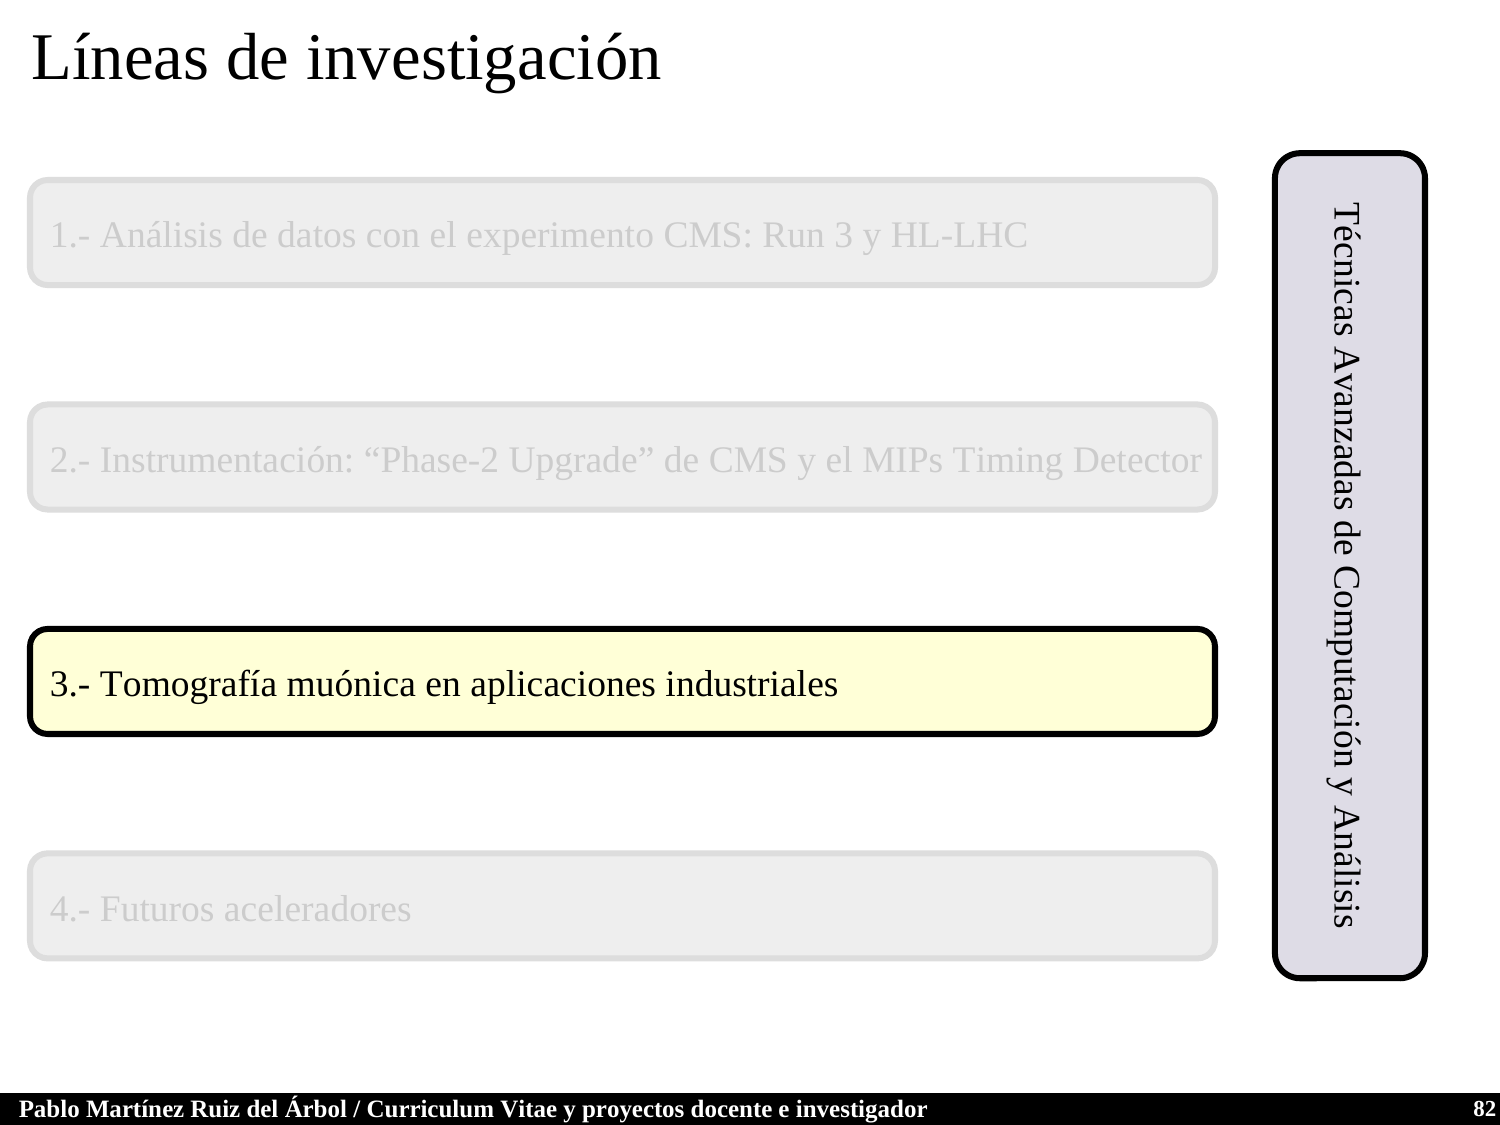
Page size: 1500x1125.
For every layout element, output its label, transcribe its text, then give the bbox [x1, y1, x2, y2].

text_box 3.- Tomografía muónica en aplicaciones industriales [30, 628, 1216, 734]
text_box 1.- Análisis de datos con el experimento CMS: Run 3 y HL-LHC [30, 179, 1216, 286]
text_box Técnicas Avanzadas de Computación y Análisis [1274, 153, 1426, 979]
text_box 4.- Futuros aceleradores [30, 853, 1216, 959]
text_box Líneas de investigación [0, 3, 721, 111]
text_box 2.- Instrumentación: “Phase-2 Upgrade” de CMS y el MIPs Timing Detector [30, 404, 1216, 510]
